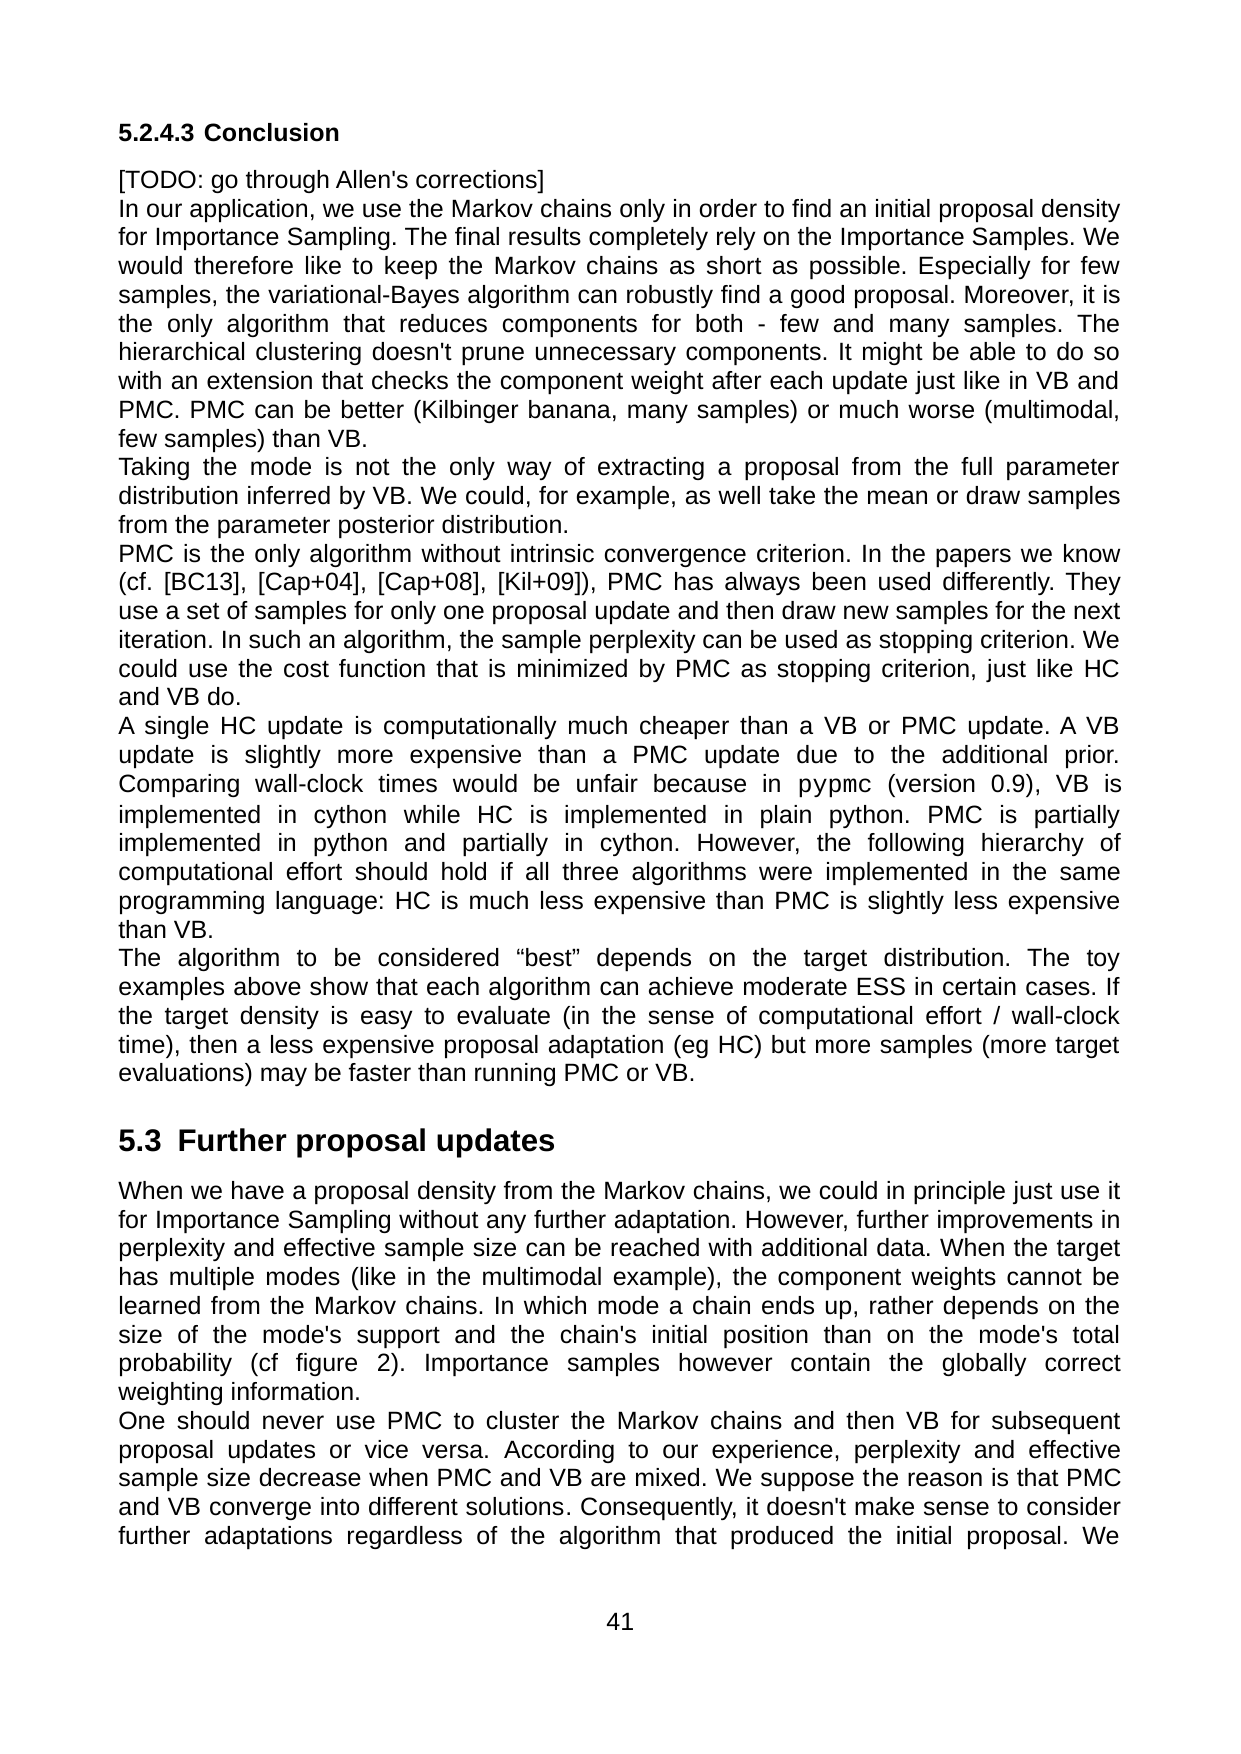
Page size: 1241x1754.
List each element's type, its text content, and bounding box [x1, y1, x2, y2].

subtitle Conclusion [118, 118, 1122, 147]
text [TODO: go through Allen's corrections] [118, 165, 1122, 194]
text The algorithm to be considered “best” depends on the target distribution. The toy examples above show that each algorithm can achieve moderate ESS in certain cases. If the target density is easy to evaluate (in the sense of computational effort / wall-clock time), then a less expensive proposal adaptation (eg HC) but more samples (more target evaluations) may be faster than running PMC or VB. [118, 943, 1122, 1087]
text Taking the mode is not the only way of extracting a proposal from the full parameter distribution inferred by VB. We could, for example, as well take the mean or draw samples from the parameter posterior distribution. [118, 452, 1122, 539]
text One should never use PMC to cluster the Markov chains and then VB for subsequent proposal updates or vice versa. According to our experience, perplexity and effective sample size decrease when PMC and VB are mixed. We suppose the reason is that PMC and VB converge into different solutions. Consequently, it doesn't make sense to consider further adaptations regardless of the algorithm that produced the initial proposal. We [118, 1406, 1122, 1549]
subtitle Further proposal updates [118, 1122, 1122, 1158]
text PMC is the only algorithm without intrinsic convergence criterion. In the papers we know (cf. [BC13], [Cap+04], [Cap+08], [Kil+09]), PMC has always been used differently. They use a set of samples for only one proposal update and then draw new samples for the next iteration. In such an algorithm, the sample perplexity can be used as stopping criterion. We could use the cost function that is minimized by PMC as stopping criterion, just like HC and VB do. [118, 539, 1122, 711]
text A single HC update is computationally much cheaper than a VB or PMC update. A VB update is slightly more expensive than a PMC update due to the additional prior. Comparing wall-clock times would be unfair because in pypmc (version 0.9), VB is implemented in cython while HC is implemented in plain python. PMC is partially implemented in python and partially in cython. However, the following hierarchy of computational effort should hold if all three algorithms were implemented in the same programming language: HC is much less expensive than PMC is slightly less expensive than VB. [118, 711, 1122, 943]
text In our application, we use the Markov chains only in order to find an initial proposal density for Importance Sampling. The final results completely rely on the Importance Samples. We would therefore like to keep the Markov chains as short as possible. Especially for few samples, the variational-Bayes algorithm can robustly find a good proposal. Moreover, it is the only algorithm that reduces components for both - few and many samples. The hierarchical clustering doesn't prune unnecessary components. It might be able to do so with an extension that checks the component weight after each update just like in VB and PMC. PMC can be better (Kilbinger banana, many samples) or much worse (multimodal, few samples) than VB. [118, 194, 1122, 452]
text When we have a proposal density from the Markov chains, we could in principle just use it for Importance Sampling without any further adaptation. However, further improvements in perplexity and effective sample size can be reached with additional data. When the target has multiple modes (like in the multimodal example), the component weights cannot be learned from the Markov chains. In which mode a chain ends up, rather depends on the size of the mode's support and the chain's initial position than on the mode's total probability (cf figure 2). Importance samples however contain the globally correct weighting information. [118, 1176, 1122, 1406]
